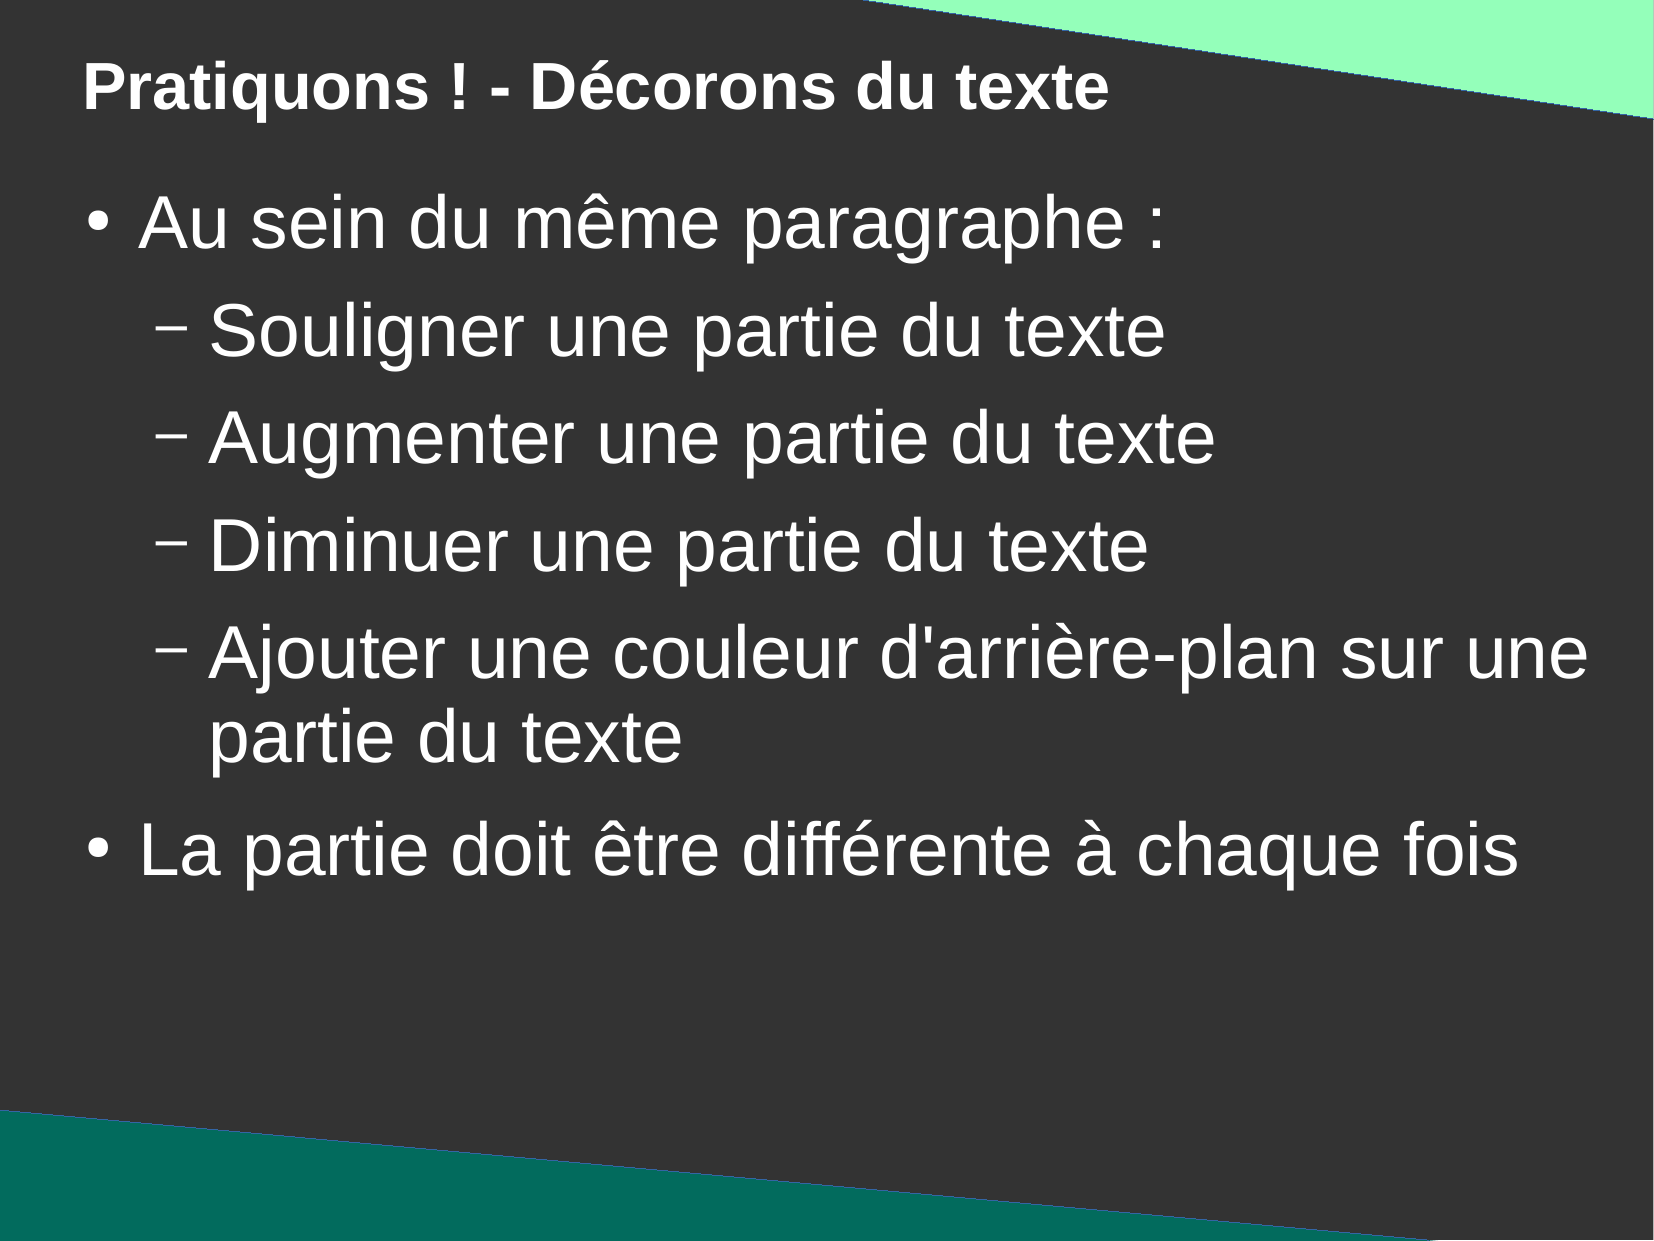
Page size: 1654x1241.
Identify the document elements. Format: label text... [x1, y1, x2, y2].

text_box [863, 0, 1654, 120]
list Au sein du même paragraphe : Souligner une partie du texte Augmenter une partie du texte Diminuer une partie du texte Ajouter une couleur d'arrière-plan sur une partie du texte La partie doit être différente à chaque fois [67, 180, 1607, 1016]
title Pratiquons ! - Décorons du texte [82, 49, 1630, 199]
